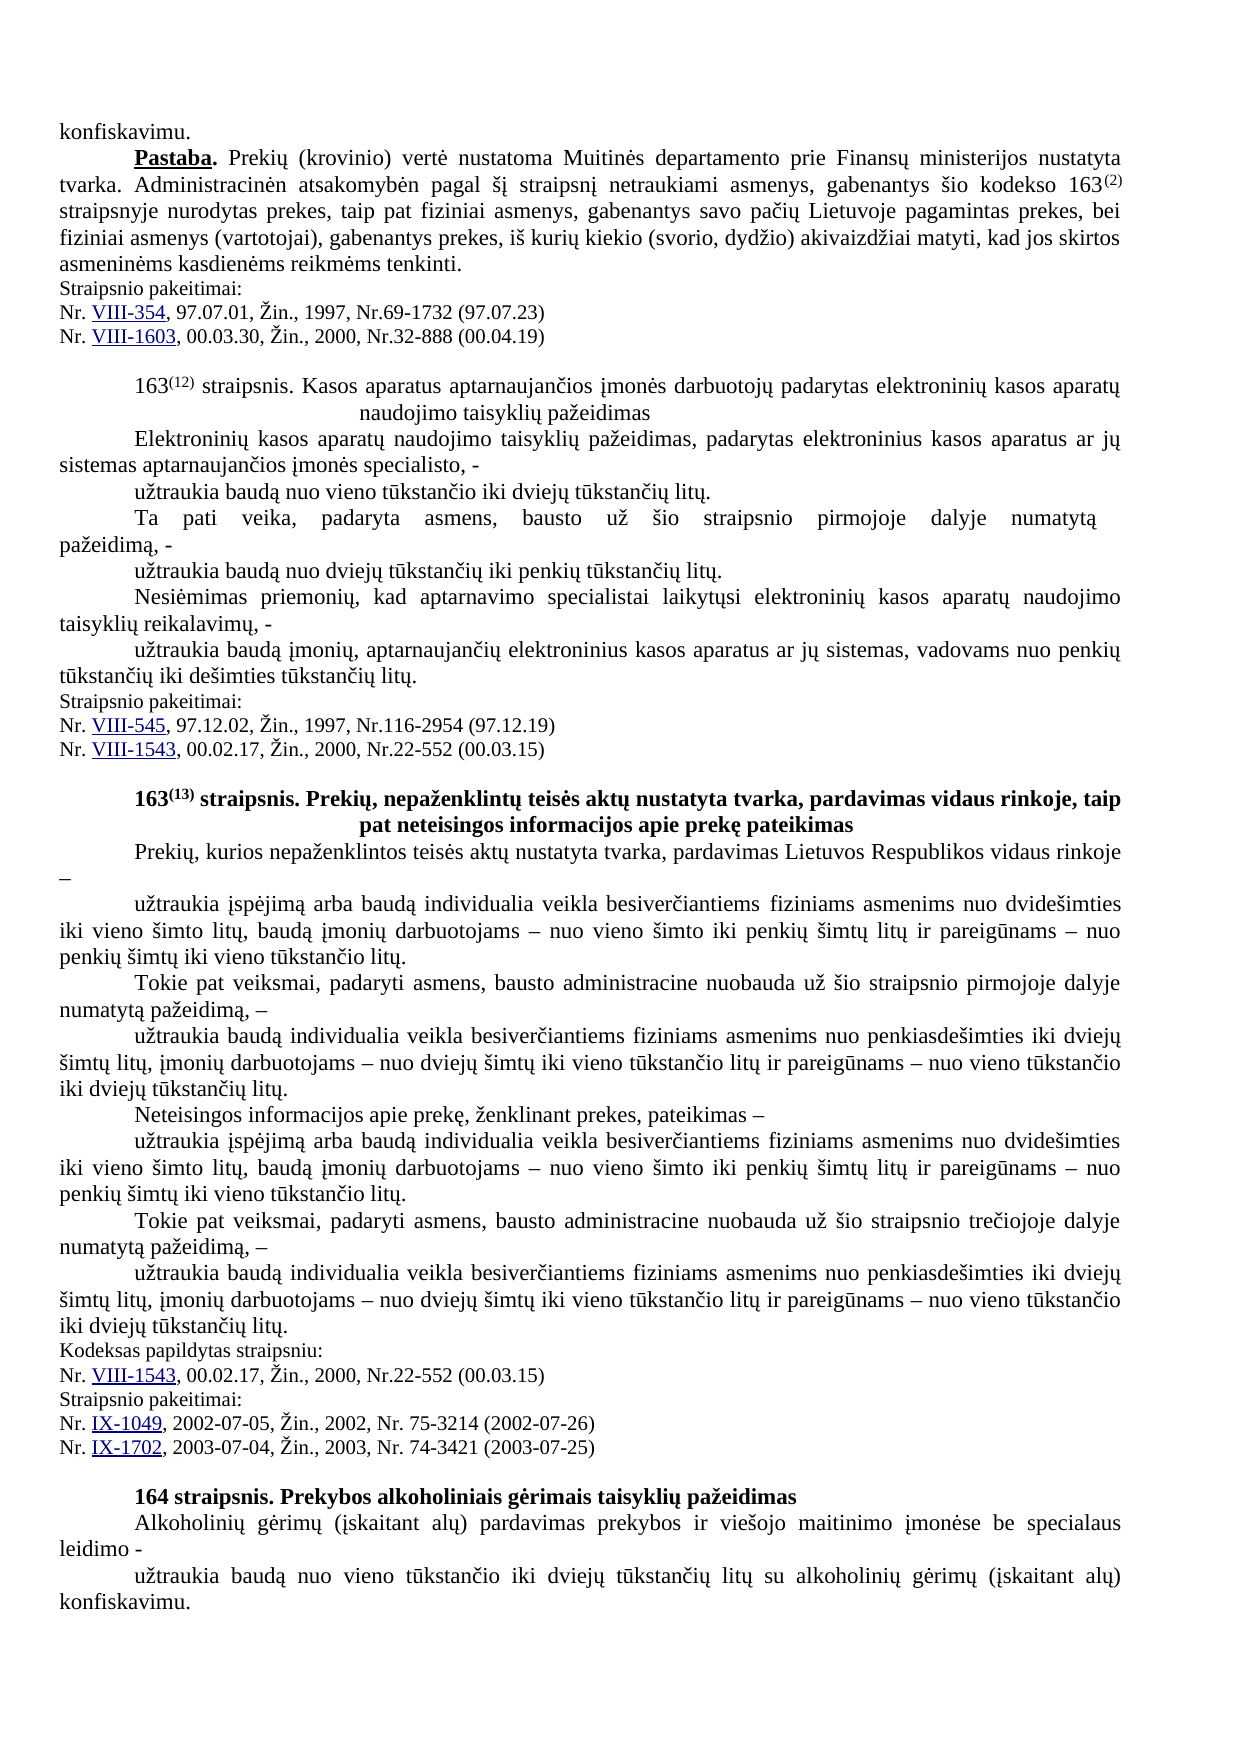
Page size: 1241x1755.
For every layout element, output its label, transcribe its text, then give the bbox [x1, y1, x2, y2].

text Tokie pat veiksmai, padaryti asmens, bausto administracine nuobauda už šio straipsnio pirmojoje dalyje numatytą pažeidimą, – [59, 969, 1122, 1022]
text Tokie pat veiksmai, padaryti asmens, bausto administracine nuobauda už šio straipsnio trečiojoje dalyje numatytą pažeidimą, – [59, 1207, 1122, 1259]
text Nr. IX-1049, 2002-07-05, Žin., 2002, Nr. 75-3214 (2002-07-26) [59, 1411, 1122, 1435]
text užtraukia baudą individualia veikla besiverčiantiems fiziniams asmenims nuo penkiasdešimties iki dviejų šimtų litų, įmonių darbuotojams – nuo dviejų šimtų iki vieno tūkstančio litų ir pareigūnams – nuo vieno tūkstančio iki dviejų tūkstančių litų. [59, 1259, 1122, 1338]
text Kodeksas papildytas straipsniu: [59, 1338, 1122, 1362]
text 163(12) straipsnis. Kasos aparatus aptarnaujančios įmonės darbuotojų padarytas elektroninių kasos aparatų naudojimo taisyklių pažeidimas [134, 372, 1122, 425]
text Nr. IX-1702, 2003-07-04, Žin., 2003, Nr. 74-3421 (2003-07-25) [59, 1435, 1122, 1459]
text Prekių, kurios nepaženklintos teisės aktų nustatyta tvarka, pardavimas Lietuvos Respublikos vidaus rinkoje – [59, 838, 1122, 890]
text Pastaba. Prekių (krovinio) vertė nustatoma Muitinės departamento prie Finansų ministerijos nustatyta tvarka. Administracinėn atsakomybėn pagal šį straipsnį netraukiami asmenys, gabenantys šio kodekso 163(2) straipsnyje nurodytas prekes, taip pat fiziniai asmenys, gabenantys savo pačių Lietuvoje pagamintas prekes, bei fiziniai asmenys (vartotojai), gabenantys prekes, iš kurių kiekio (svorio, dydžio) akivaizdžiai matyti, kad jos skirtos asmeninėms kasdienėms reikmėms tenkinti. [59, 144, 1122, 276]
text 163(13) straipsnis. Prekių, nepaženklintų teisės aktų nustatyta tvarka, pardavimas vidaus rinkoje, taip pat neteisingos informacijos apie prekę pateikimas [134, 785, 1122, 838]
text Nr. VIII-545, 97.12.02, Žin., 1997, Nr.116-2954 (97.12.19) [59, 713, 1122, 737]
text užtraukia įspėjimą arba baudą individualia veikla besiverčiantiems fiziniams asmenims nuo dvidešimties iki vieno šimto litų, baudą įmonių darbuotojams – nuo vieno šimto iki penkių šimtų litų ir pareigūnams – nuo penkių šimtų iki vieno tūkstančio litų. [59, 890, 1122, 969]
text užtraukia baudą individualia veikla besiverčiantiems fiziniams asmenims nuo penkiasdešimties iki dviejų šimtų litų, įmonių darbuotojams – nuo dviejų šimtų iki vieno tūkstančio litų ir pareigūnams – nuo vieno tūkstančio iki dviejų tūkstančių litų. [59, 1022, 1122, 1101]
text konfiskavimu. [59, 118, 1122, 144]
text užtraukia baudą įmonių, aptarnaujančių elektroninius kasos aparatus ar jų sistemas, vadovams nuo penkių tūkstančių iki dešimties tūkstančių litų. [59, 636, 1122, 689]
text užtraukia baudą nuo vieno tūkstančio iki dviejų tūkstančių litų. [59, 478, 1122, 504]
text Alkoholinių gėrimų (įskaitant alų) pardavimas prekybos ir viešojo maitinimo įmonėse be specialaus leidimo - [59, 1509, 1122, 1562]
text Ta pati veika, padaryta asmens, bausto už šio straipsnio pirmojoje dalyje numatytą pažeidimą, - [59, 504, 1122, 557]
text užtraukia baudą nuo vieno tūkstančio iki dviejų tūkstančių litų su alkoholinių gėrimų (įskaitant alų) konfiskavimu. [59, 1562, 1122, 1614]
text Nr. VIII-1543, 00.02.17, Žin., 2000, Nr.22-552 (00.03.15) [59, 1362, 1122, 1387]
text užtraukia baudą nuo dviejų tūkstančių iki penkių tūkstančių litų. [59, 557, 1122, 583]
text Elektroninių kasos aparatų naudojimo taisyklių pažeidimas, padarytas elektroninius kasos aparatus ar jų sistemas aptarnaujančios įmonės specialisto, - [59, 425, 1122, 478]
text 164 straipsnis. Prekybos alkoholiniais gėrimais taisyklių pažeidimas [59, 1483, 1122, 1509]
text Nesiėmimas priemonių, kad aptarnavimo specialistai laikytųsi elektroninių kasos aparatų naudojimo taisyklių reikalavimų, - [59, 583, 1122, 636]
text Nr. VIII-1543, 00.02.17, Žin., 2000, Nr.22-552 (00.03.15) [59, 737, 1122, 761]
text Neteisingos informacijos apie prekę, ženklinant prekes, pateikimas – [59, 1101, 1122, 1128]
text Nr. VIII-1603, 00.03.30, Žin., 2000, Nr.32-888 (00.04.19) [59, 324, 1122, 348]
text Straipsnio pakeitimai: [59, 1387, 1122, 1411]
text Nr. VIII-354, 97.07.01, Žin., 1997, Nr.69-1732 (97.07.23) [59, 300, 1122, 324]
text užtraukia įspėjimą arba baudą individualia veikla besiverčiantiems fiziniams asmenims nuo dvidešimties iki vieno šimto litų, baudą įmonių darbuotojams – nuo vieno šimto iki penkių šimtų litų ir pareigūnams – nuo penkių šimtų iki vieno tūkstančio litų. [59, 1128, 1122, 1207]
text Straipsnio pakeitimai: [59, 276, 1122, 300]
text Straipsnio pakeitimai: [59, 689, 1122, 713]
